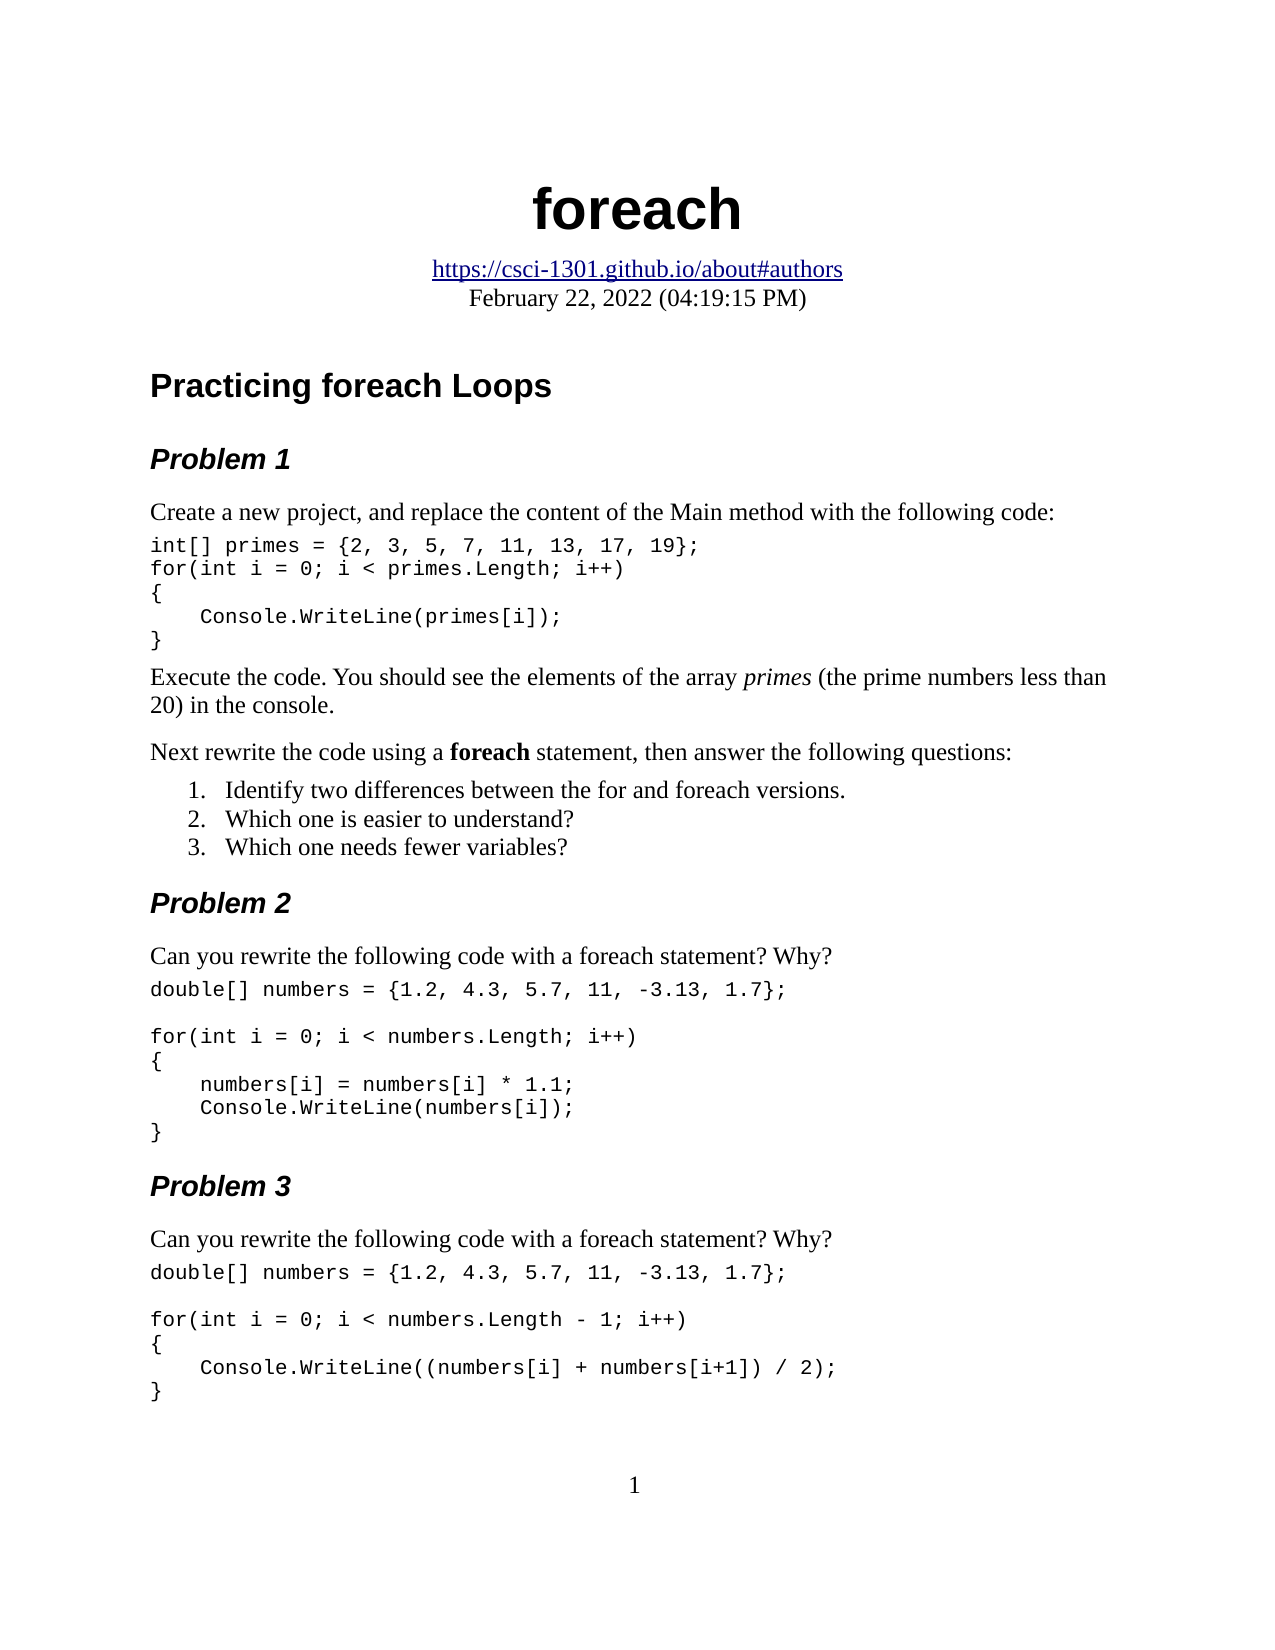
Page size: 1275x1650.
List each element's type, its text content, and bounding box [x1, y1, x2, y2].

list Which one is easier to understand? [187, 804, 1125, 832]
text Next rewrite the code using a foreach statement, then answer the following questions: [150, 737, 1125, 766]
text February 22, 2022 (04:19:15 PM) [150, 283, 1125, 312]
text } [150, 1121, 1125, 1144]
text Console.WriteLine(primes[i]); [150, 606, 1125, 629]
text Create a new project, and replace the content of the Main method with the following code: [150, 497, 1125, 526]
subtitle Problem 2 [150, 886, 1125, 920]
list Identify two differences between the for and foreach versions. [187, 775, 1125, 804]
text https://csci-1301.github.io/about#authors [150, 254, 1125, 283]
text Execute the code. You should see the elements of the array primes (the prime numbers less than 20) in the console. [150, 662, 1125, 719]
text Can you rewrite the following code with a foreach statement? Why? [150, 1224, 1125, 1253]
text double[] numbers = {1.2, 4.3, 5.7, 11, -3.13, 1.7}; [150, 979, 1125, 1003]
text { [150, 1333, 1125, 1357]
text } [150, 1380, 1125, 1404]
subtitle Practicing foreach Loops [150, 366, 1125, 404]
text Console.WriteLine(numbers[i]); [150, 1097, 1125, 1121]
text for(int i = 0; i < primes.Length; i++) [150, 558, 1125, 582]
subtitle Problem 3 [150, 1169, 1125, 1203]
text { [150, 582, 1125, 606]
text for(int i = 0; i < numbers.Length; i++) [150, 1026, 1125, 1050]
text int[] primes = {2, 3, 5, 7, 11, 13, 17, 19}; [150, 535, 1125, 558]
text Can you rewrite the following code with a foreach statement? Why? [150, 941, 1125, 970]
text for(int i = 0; i < numbers.Length - 1; i++) [150, 1309, 1125, 1333]
text { [150, 1050, 1125, 1073]
text Console.WriteLine((numbers[i] + numbers[i+1]) / 2); [150, 1357, 1125, 1380]
text double[] numbers = {1.2, 4.3, 5.7, 11, -3.13, 1.7}; [150, 1262, 1125, 1286]
list Which one needs fewer variables? [187, 832, 1125, 861]
subtitle Problem 1 [150, 442, 1125, 476]
text numbers[i] = numbers[i] * 1.1; [150, 1073, 1125, 1097]
text } [150, 629, 1125, 653]
title foreach [150, 175, 1125, 242]
